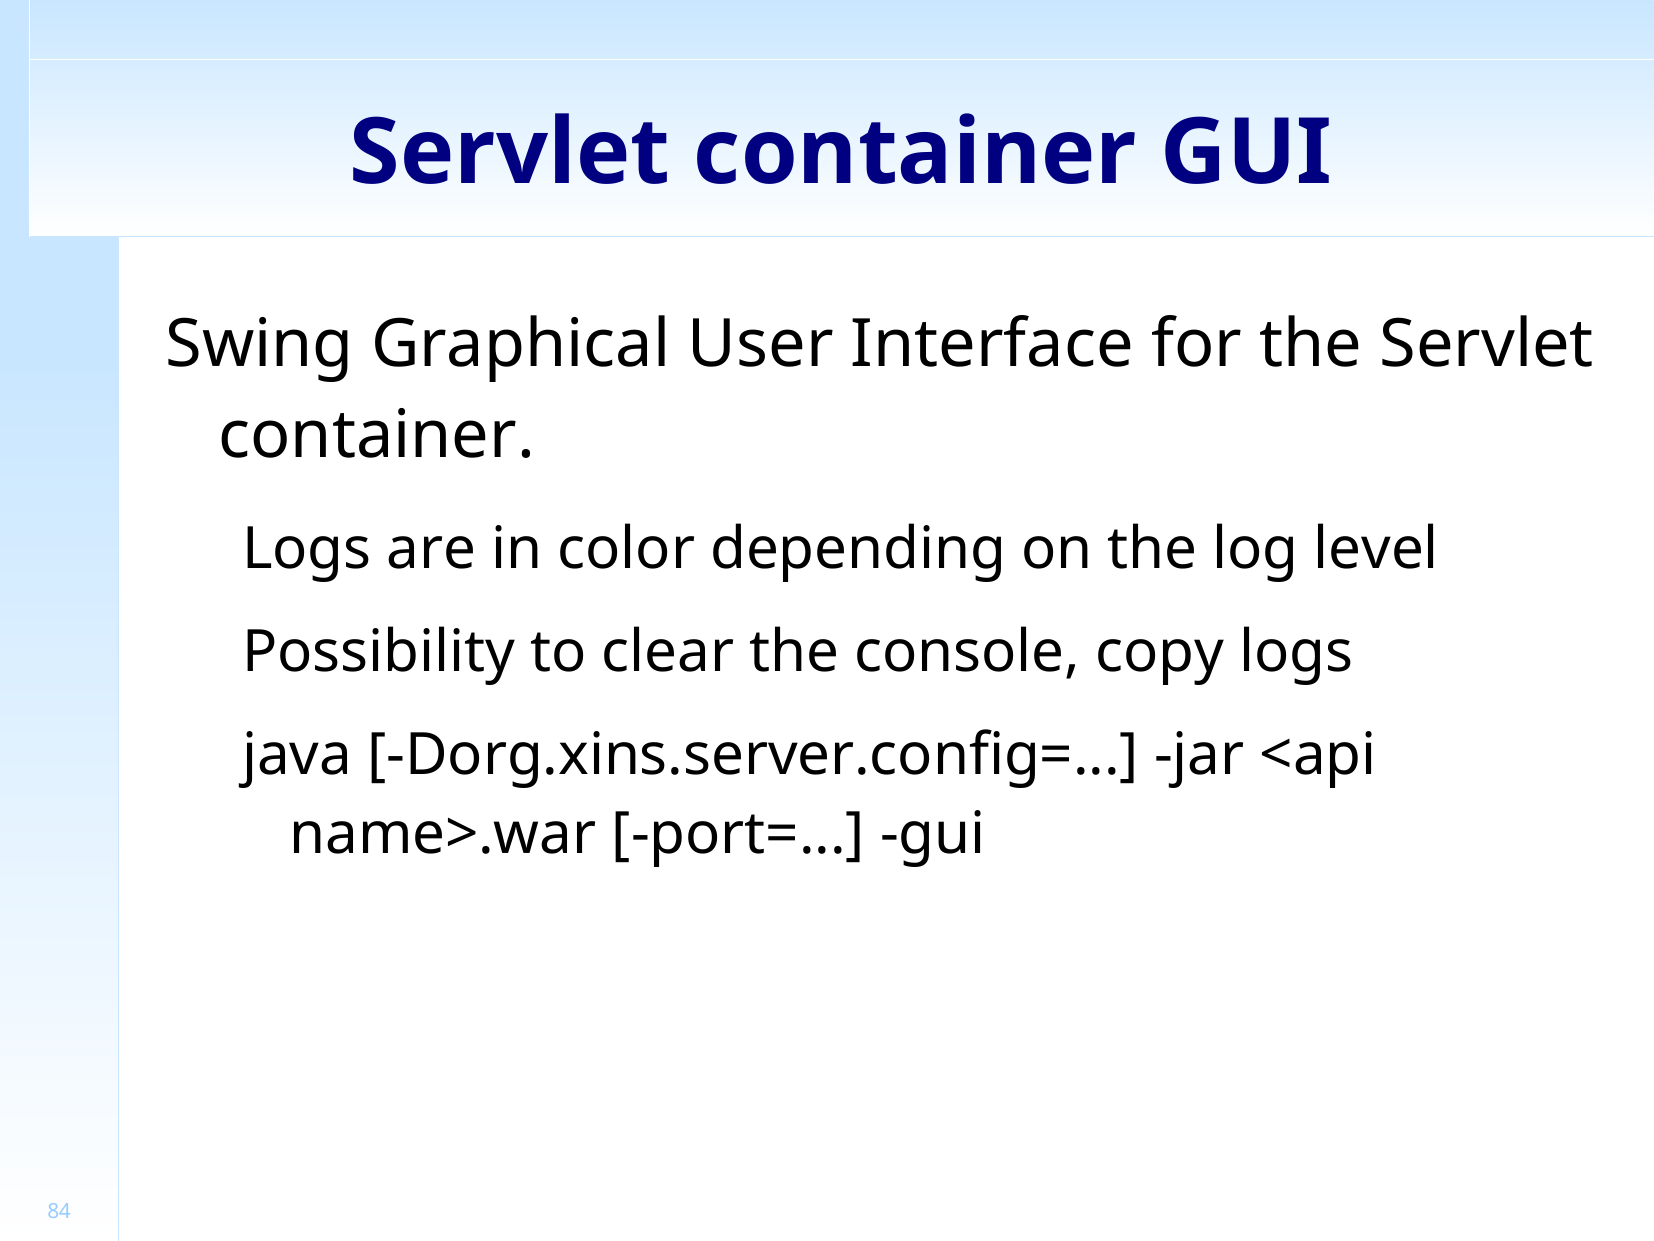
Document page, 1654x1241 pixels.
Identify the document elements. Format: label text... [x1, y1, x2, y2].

title Servlet container GUI [29, 59, 1654, 237]
list Swing Graphical User Interface for the Servlet container. Logs are in color depending on the log level Possibility to clear the console, copy logs java [-Dorg.xins.server.config=...] -jar <api name>.war [-port=...] -gui [147, 295, 1625, 1182]
